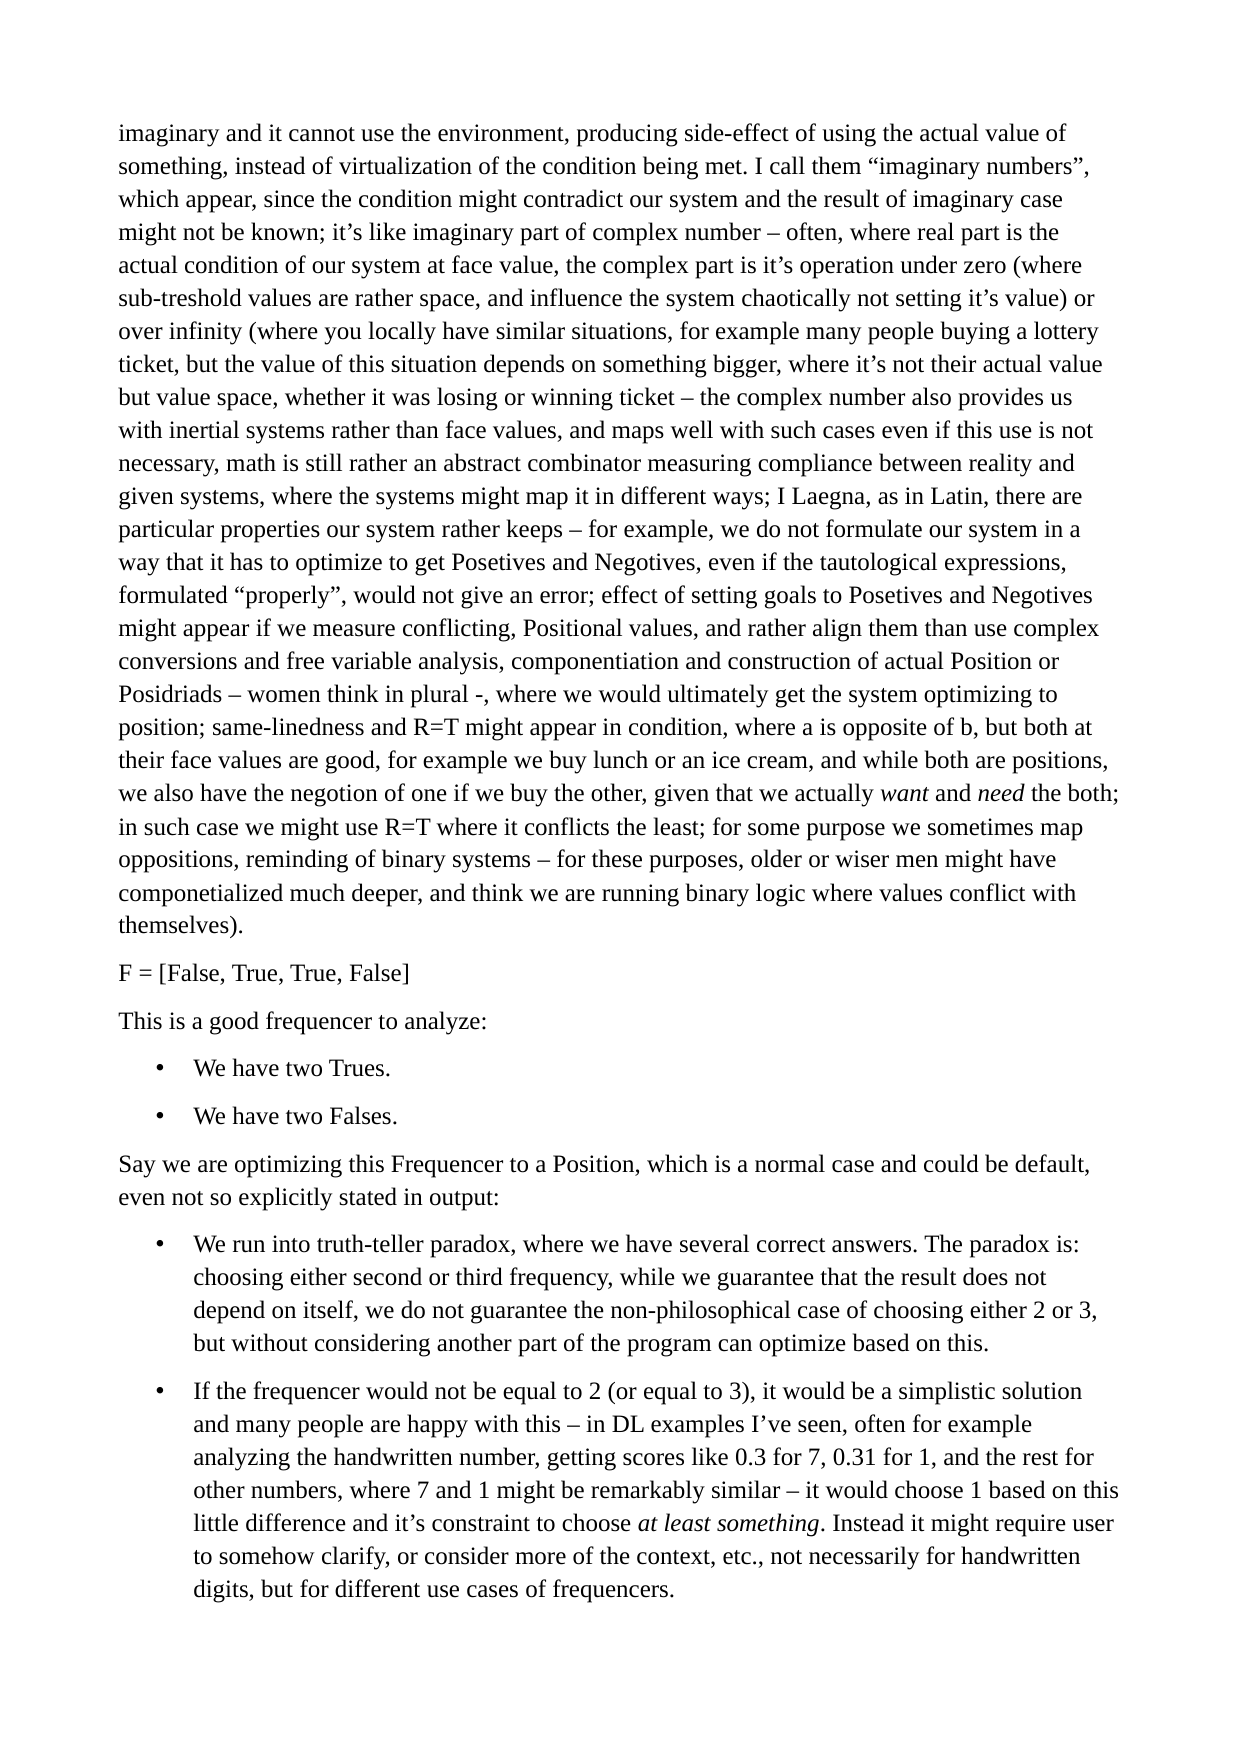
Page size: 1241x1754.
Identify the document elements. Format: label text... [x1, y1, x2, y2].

text Say we are optimizing this Frequencer to a Position, which is a normal case and could be default, even not so explicitly stated in output: [118, 1149, 1122, 1210]
text This is a good frequencer to analyze: [118, 1006, 1122, 1034]
list If the frequencer would not be equal to 2 (or equal to 3), it would be a simplistic solution and many people are happy with this – in DL examples I’ve seen, often for example analyzing the handwritten number, getting scores like 0.3 for 7, 0.31 for 1, and the rest for other numbers, where 7 and 1 might be remarkably similar – it would choose 1 based on this little difference and it’s constraint to choose at least something. Instead it might require user to somehow clarify, or consider more of the context, etc., not necessarily for handwritten digits, but for different use cases of frequencers. [156, 1376, 1122, 1603]
list We run into truth-teller paradox, where we have several correct answers. The paradox is: choosing either second or third frequency, while we guarantee that the result does not depend on itself, we do not guarantee the non-philosophical case of choosing either 2 or 3, but without considering another part of the program can optimize based on this. [156, 1229, 1122, 1357]
list We have two Falses. [156, 1101, 1122, 1130]
text F = [False, True, True, False] [118, 958, 1122, 987]
list We have two Trues. [156, 1053, 1122, 1082]
text imaginary and it cannot use the environment, producing side-effect of using the actual value of something, instead of virtualization of the condition being met. I call them “imaginary numbers”, which appear, since the condition might contradict our system and the result of imaginary case might not be known; it’s like imaginary part of complex number – often, where real part is the actual condition of our system at face value, the complex part is it’s operation under zero (where sub-treshold values are rather space, and influence the system chaotically not setting it’s value) or over infinity (where you locally have similar situations, for example many people buying a lottery ticket, but the value of this situation depends on something bigger, where it’s not their actual value but value space, whether it was losing or winning ticket – the complex number also provides us with inertial systems rather than face values, and maps well with such cases even if this use is not necessary, math is still rather an abstract combinator measuring compliance between reality and given systems, where the systems might map it in different ways; I Laegna, as in Latin, there are particular properties our system rather keeps – for example, we do not formulate our system in a way that it has to optimize to get Posetives and Negotives, even if the tautological expressions, formulated “properly”, would not give an error; effect of setting goals to Posetives and Negotives might appear if we measure conflicting, Positional values, and rather align them than use complex conversions and free variable analysis, componentiation and construction of actual Position or Posidriads – women think in plural -, where we would ultimately get the system optimizing to position; same-linedness and R=T might appear in condition, where a is opposite of b, but both at their face values are good, for example we buy lunch or an ice cream, and while both are positions, we also have the negotion of one if we buy the other, given that we actually want and need the both; in such case we might use R=T where it conflicts the least; for some purpose we sometimes map oppositions, reminding of binary systems – for these purposes, older or wiser men might have componetialized much deeper, and think we are running binary logic where values conflict with themselves). [118, 118, 1122, 939]
